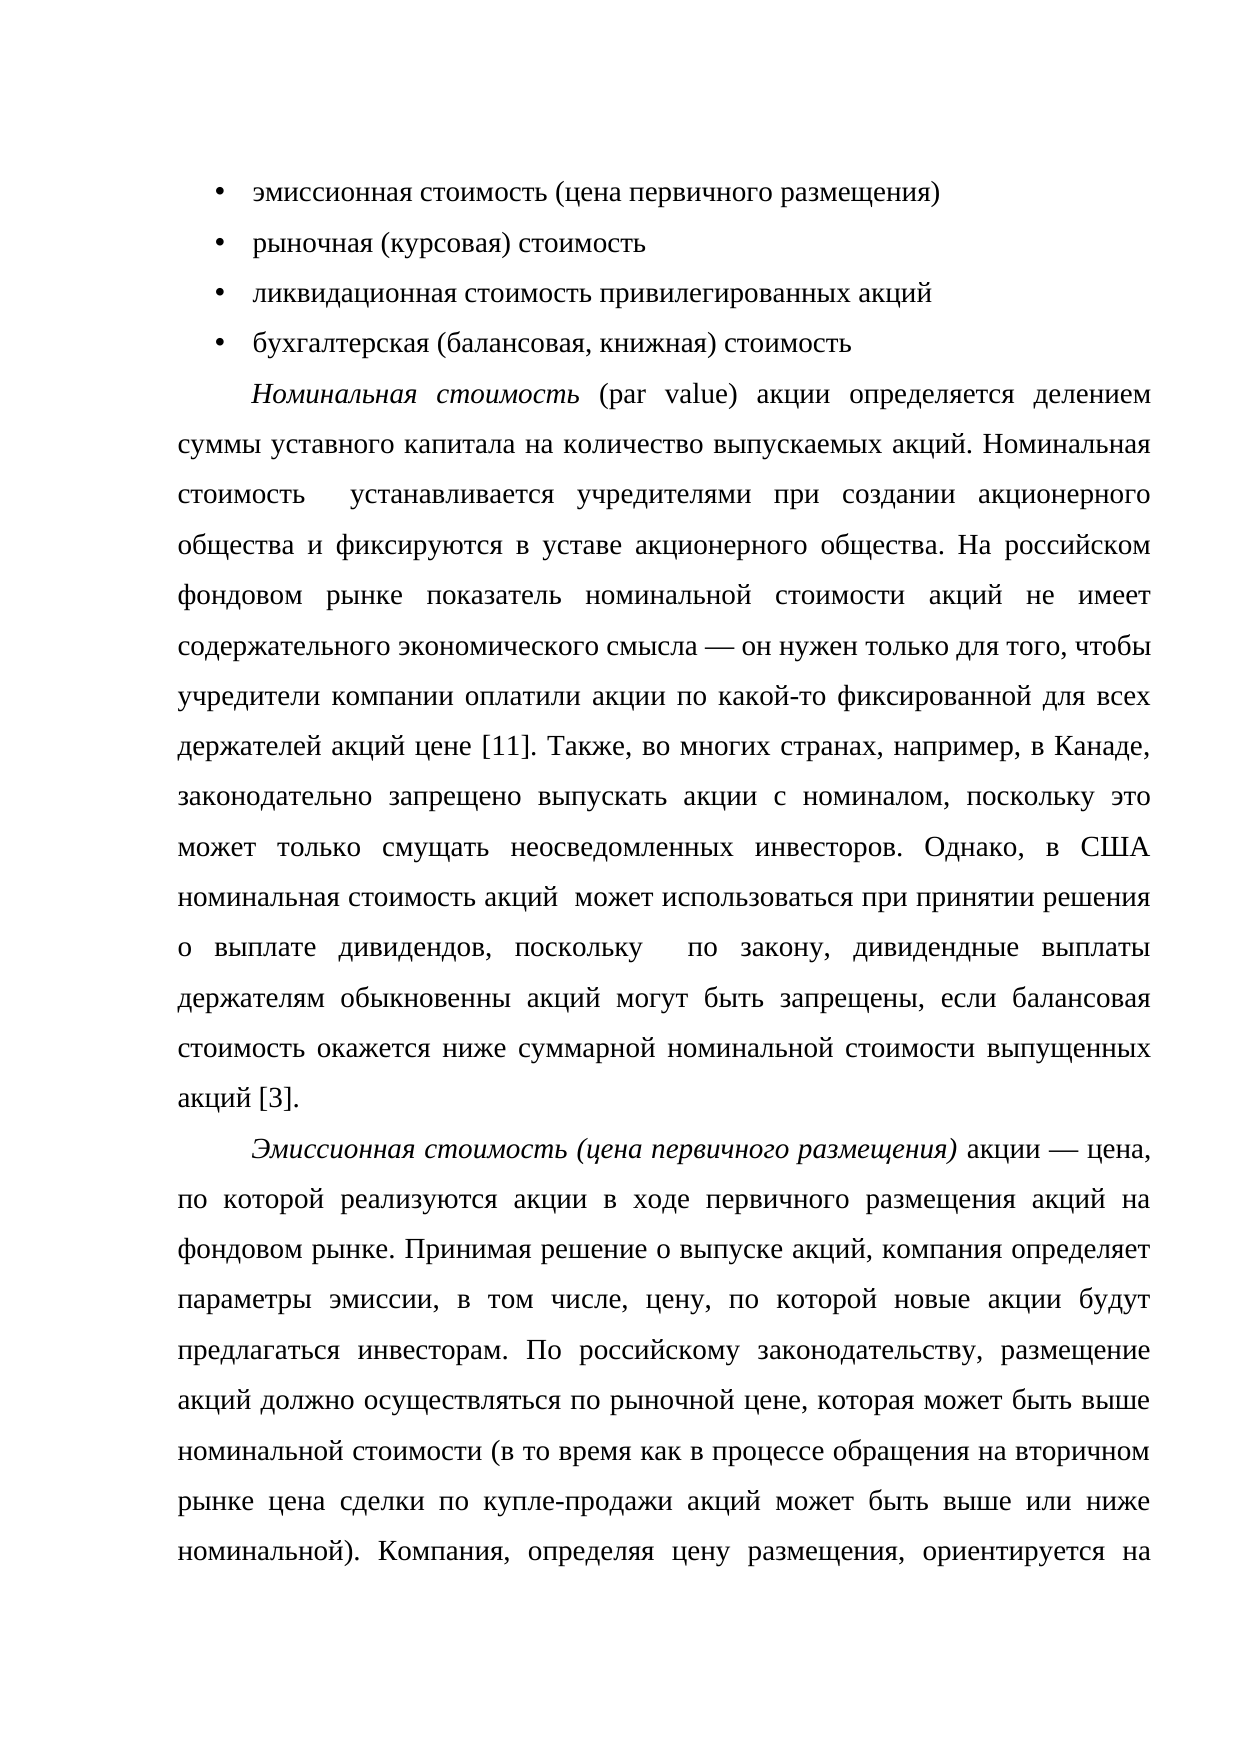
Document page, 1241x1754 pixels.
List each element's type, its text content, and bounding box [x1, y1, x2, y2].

text Номинальная стоимость (par value) акции определяется делением суммы уставного капитала на количество выпускаемых акций. Номинальная стоимость устанавливается учредителями при создании акционерного общества и фиксируются в уставе акционерного общества. На российском фондовом рынке показатель номинальной стоимости акций не имеет содержательного экономического смысла — он нужен только для того, чтобы учредители компании оплатили акции по какой-то фиксированной для всех держателей акций цене [11]. Также, во многих странах, например, в Канаде, законодательно запрещено выпускать акции с номиналом, поскольку это может только смущать неосведомленных инвесторов. Однако, в США номинальная стоимость акций может использоваться при принятии решения о выплате дивидендов, поскольку по закону, дивидендные выплаты держателям обыкновенны акций могут быть запрещены, если балансовая стоимость окажется ниже суммарной номинальной стоимости выпущенных акций [3]. [177, 376, 1152, 1114]
text Эмиссионная стоимость (цена первичного размещения) акции — цена, по которой реализуются акции в ходе первичного размещения акций на фондовом рынке. Принимая решение о выпуске акций, компания определяет параметры эмиссии, в том числе, цену, по которой новые акции будут предлагаться инвесторам. По российскому законодательству, размещение акций должно осуществляться по рыночной цене, которая может быть выше номинальной стоимости (в то время как в процессе обращения на вторичном рынке цена сделки по купле-продажи акций может быть выше или ниже номинальной). Компания, определяя цену размещения, ориентируется на [177, 1131, 1152, 1567]
list рыночная (курсовая) стоимость [215, 225, 1152, 258]
list ликвидационная стоимость привилегированных акций [215, 275, 1152, 309]
list бухгалтерская (балансовая, книжная) стоимость [215, 326, 1152, 359]
list эмиссионная стоимость (цена первичного размещения) [215, 174, 1152, 208]
